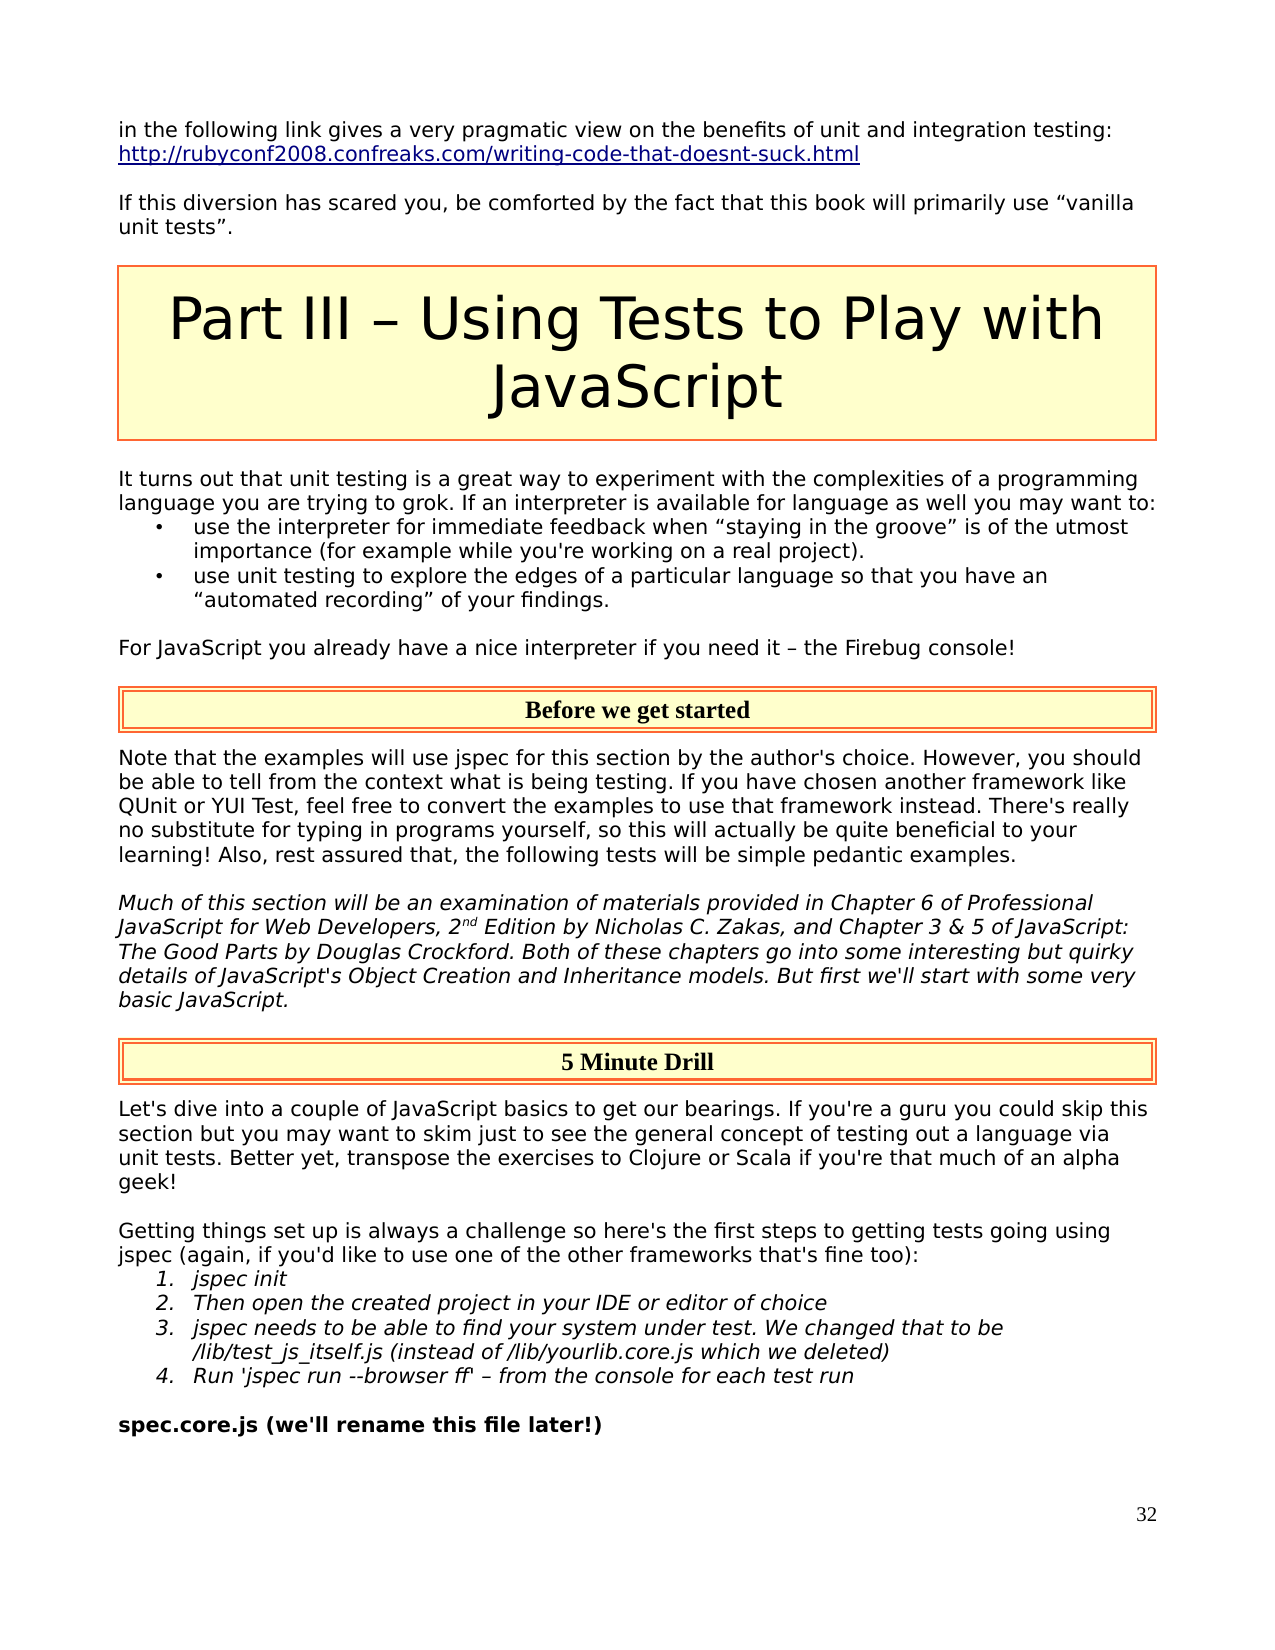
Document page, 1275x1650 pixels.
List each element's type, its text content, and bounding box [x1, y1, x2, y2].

text Note that the examples will use jspec for this section by the author's choice. However, you should be able to tell from the context what is being testing. If you have chosen another framework like QUnit or YUI Test, feel free to convert the examples to use that framework instead. There's really no substitute for typing in programs yourself, so this will actually be quite beneficial to your learning! Also, rest assured that, the following tests will be simple pedantic examples. [118, 746, 1157, 867]
text in the following link gives a very pragmatic view on the benefits of unit and integration testing: http://rubyconf2008.confreaks.com/writing-code-that-doesnt-suck.html [118, 118, 1157, 167]
list Run 'jspec run --browser ff' – from the console for each test run [156, 1364, 1157, 1388]
text Much of this section will be an examination of materials provided in Chapter 6 of Professional JavaScript for Web Developers, 2nd Edition by Nicholas C. Zakas, and Chapter 3 & 5 of JavaScript: The Good Parts by Douglas Crockford. Both of these chapters go into some interesting but quirky details of JavaScript's Object Creation and Inheritance models. But first we'll start with some very basic JavaScript. [118, 891, 1157, 1012]
subtitle Part III – Using Tests to Play with JavaScript [119, 267, 1155, 439]
text spec.core.js (we'll rename this file later!) [118, 1413, 1157, 1437]
text It turns out that unit testing is a great way to experiment with the complexities of a programming language you are trying to grok. If an interpreter is available for language as well you may want to: [118, 467, 1157, 515]
list use the interpreter for immediate feedback when “staying in the groove” is of the utmost importance (for example while you're working on a real project). [156, 515, 1157, 564]
list use unit testing to explore the edges of a particular language so that you have an “automated recording” of your findings. [156, 564, 1157, 612]
list jspec needs to be able to find your system under test. We changed that to be /lib/test_js_itself.js (instead of /lib/yourlib.core.js which we deleted) [156, 1316, 1157, 1364]
list Then open the created project in your IDE or editor of choice [156, 1291, 1157, 1316]
list jspec init [156, 1267, 1157, 1291]
text Getting things set up is always a challenge so here's the first steps to getting tests going using jspec (again, if you'd like to use one of the other frameworks that's fine too): [118, 1219, 1157, 1267]
text If this diversion has scared you, be comforted by the fact that this book will primarily use “vanilla unit tests”. [118, 191, 1157, 239]
text For JavaScript you already have a nice interpreter if you need it – the Firebug console! [118, 636, 1157, 661]
text Let's dive into a couple of JavaScript basics to get our bearings. If you're a guru you could skip this section but you may want to skim just to see the general concept of testing out a language via unit tests. Better yet, transpose the exercises to Clojure or Scala if you're that much of an alpha geek! [118, 1097, 1157, 1194]
